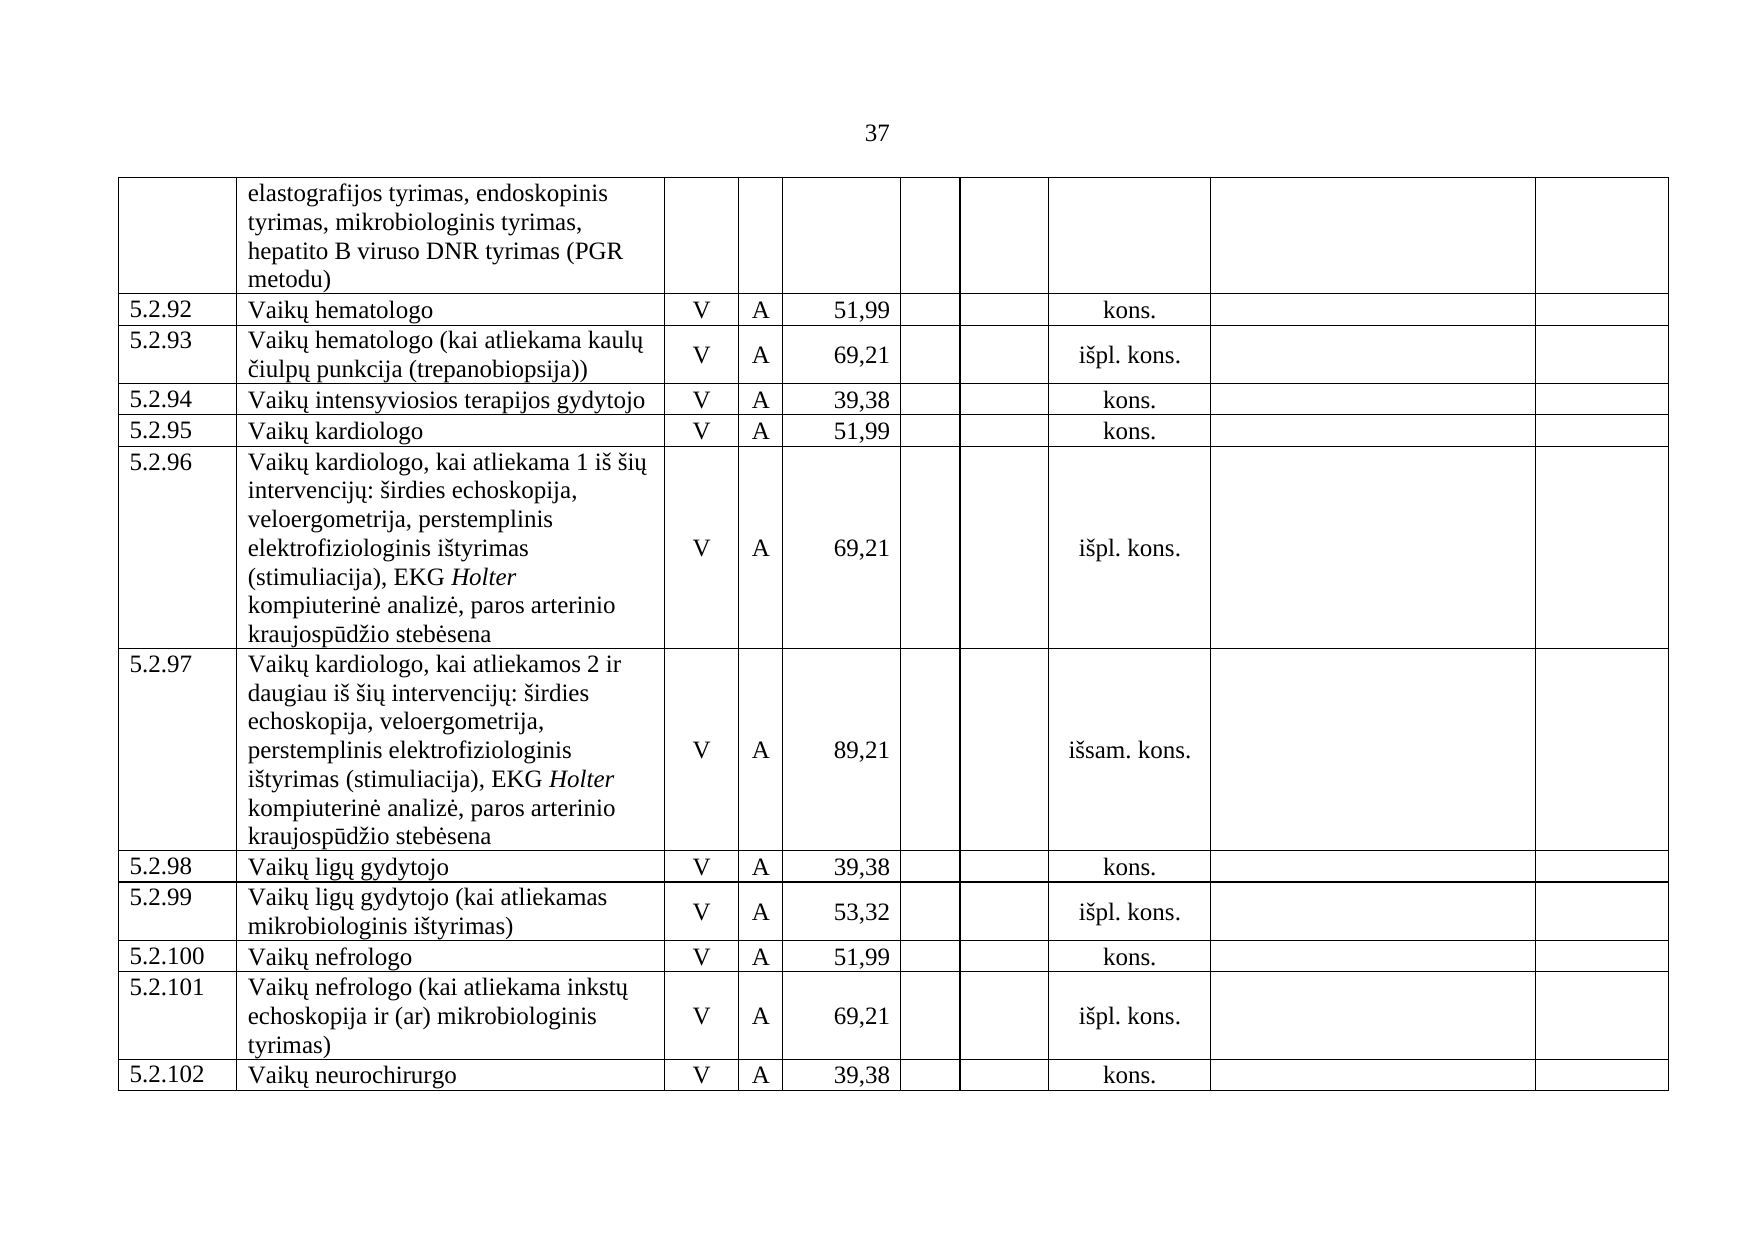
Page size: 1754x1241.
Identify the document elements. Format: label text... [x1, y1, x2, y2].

table_cell 39,38 [783, 851, 900, 881]
table_cell 69,21 [783, 972, 900, 1058]
table_cell Vaikų kardiologo [237, 415, 664, 446]
table_cell [665, 178, 738, 293]
table_cell A [739, 883, 782, 940]
table_cell [901, 294, 959, 324]
table_cell Vaikų nefrologo (kai atliekama inkstų echoskopija ir (ar) mikrobiologinis tyrimas) [237, 972, 664, 1058]
table_cell [901, 384, 959, 414]
table_cell [961, 883, 1048, 940]
table_cell 39,38 [783, 1060, 900, 1090]
table_cell [1211, 415, 1535, 446]
table_cell Vaikų ligų gydytojo [237, 851, 664, 881]
table_cell išpl. kons. [1049, 972, 1210, 1058]
table_cell A [739, 447, 782, 648]
table_cell [739, 178, 782, 293]
table_cell [1536, 447, 1668, 648]
table_cell A [739, 384, 782, 414]
table_cell [1211, 447, 1535, 648]
table_cell Vaikų kardiologo, kai atliekamos 2 ir daugiau iš šių intervencijų: širdies echoskopija, veloergometrija, perstemplinis elektrofiziologinis ištyrimas (stimuliacija), EKG Holter kompiuterinė analizė, paros arterinio kraujospūdžio stebėsena [237, 649, 664, 850]
table_cell A [739, 941, 782, 971]
table_cell 5.2.92 [119, 294, 236, 324]
table_cell Vaikų hematologo [237, 294, 664, 324]
table_cell 5.2.95 [119, 415, 236, 446]
table_cell [1536, 326, 1668, 383]
table_cell [961, 1060, 1048, 1090]
table_cell V [665, 1060, 738, 1090]
table_cell V [665, 447, 738, 648]
table_cell [1536, 178, 1668, 293]
table_cell [1211, 326, 1535, 383]
table_cell 5.2.101 [119, 972, 236, 1058]
table_cell 5.2.93 [119, 326, 236, 383]
table_cell [1211, 941, 1535, 971]
table_cell [901, 941, 959, 971]
table_cell [1536, 649, 1668, 850]
table_cell [1536, 384, 1668, 414]
table_cell [1211, 851, 1535, 881]
table_cell 39,38 [783, 384, 900, 414]
table_cell 5.2.100 [119, 941, 236, 971]
table_cell [901, 326, 959, 383]
table_cell [901, 649, 959, 850]
table_cell 69,21 [783, 326, 900, 383]
table_cell [1536, 883, 1668, 940]
table_cell V [665, 326, 738, 383]
table_cell V [665, 883, 738, 940]
table_cell V [665, 415, 738, 446]
table_cell [901, 178, 959, 293]
table_cell išpl. kons. [1049, 447, 1210, 648]
table_cell [961, 851, 1048, 881]
table_cell 51,99 [783, 941, 900, 971]
table_cell [901, 1060, 959, 1090]
table_cell [1211, 384, 1535, 414]
table_cell 89,21 [783, 649, 900, 850]
table_cell [1536, 851, 1668, 881]
table_cell [961, 447, 1048, 648]
table_cell [1211, 883, 1535, 940]
table_cell V [665, 649, 738, 850]
table_cell kons. [1049, 941, 1210, 971]
table_cell [901, 415, 959, 446]
table_cell A [739, 649, 782, 850]
table_cell [1211, 1060, 1535, 1090]
table_cell elastografijos tyrimas, endoskopinis tyrimas, mikrobiologinis tyrimas, hepatito B viruso DNR tyrimas (PGR metodu) [237, 178, 664, 293]
table_cell kons. [1049, 415, 1210, 446]
table_cell [1536, 972, 1668, 1058]
table_cell išpl. kons. [1049, 883, 1210, 940]
table_cell [1211, 649, 1535, 850]
table_cell 51,99 [783, 415, 900, 446]
table_cell 5.2.97 [119, 649, 236, 850]
table_cell A [739, 415, 782, 446]
table_cell A [739, 326, 782, 383]
table_cell [961, 415, 1048, 446]
table_cell kons. [1049, 384, 1210, 414]
table_cell V [665, 294, 738, 324]
table_cell [1211, 972, 1535, 1058]
table_cell 5.2.98 [119, 851, 236, 881]
table_cell [901, 883, 959, 940]
table_cell V [665, 941, 738, 971]
table_cell Vaikų nefrologo [237, 941, 664, 971]
table_cell V [665, 384, 738, 414]
table_cell kons. [1049, 1060, 1210, 1090]
table_cell 69,21 [783, 447, 900, 648]
table_cell 51,99 [783, 294, 900, 324]
table_cell 5.2.96 [119, 447, 236, 648]
table_cell [1536, 941, 1668, 971]
table_cell V [665, 972, 738, 1058]
table_cell [961, 178, 1048, 293]
table_cell A [739, 1060, 782, 1090]
table_cell išpl. kons. [1049, 326, 1210, 383]
table_cell 53,32 [783, 883, 900, 940]
table_cell [1211, 294, 1535, 324]
table_cell Vaikų hematologo (kai atliekama kaulų čiulpų punkcija (trepanobiopsija)) [237, 326, 664, 383]
table_cell [783, 178, 900, 293]
table_cell [1211, 178, 1535, 293]
table_cell [1536, 1060, 1668, 1090]
table_cell [1536, 294, 1668, 324]
table_cell A [739, 294, 782, 324]
table_cell Vaikų neurochirurgo [237, 1060, 664, 1090]
table_cell [961, 649, 1048, 850]
table_cell V [665, 851, 738, 881]
table_cell [1536, 415, 1668, 446]
table_cell [961, 326, 1048, 383]
table_cell 5.2.94 [119, 384, 236, 414]
table_cell [1049, 178, 1210, 293]
table_cell [961, 941, 1048, 971]
table_cell [961, 972, 1048, 1058]
table_cell A [739, 851, 782, 881]
table_cell [901, 972, 959, 1058]
table_cell 5.2.102 [119, 1060, 236, 1090]
table_cell [961, 294, 1048, 324]
table_cell 5.2.99 [119, 883, 236, 940]
table_cell [961, 384, 1048, 414]
table_cell [901, 447, 959, 648]
table_cell [119, 178, 236, 293]
table_cell kons. [1049, 294, 1210, 324]
table_cell [901, 851, 959, 881]
table_cell A [739, 972, 782, 1058]
table_cell Vaikų ligų gydytojo (kai atliekamas mikrobiologinis ištyrimas) [237, 883, 664, 940]
table_cell Vaikų intensyviosios terapijos gydytojo [237, 384, 664, 414]
table_cell Vaikų kardiologo, kai atliekama 1 iš šių intervencijų: širdies echoskopija, veloergometrija, perstemplinis elektrofiziologinis ištyrimas (stimuliacija), EKG Holter kompiuterinė analizė, paros arterinio kraujospūdžio stebėsena [237, 447, 664, 648]
table_cell išsam. kons. [1049, 649, 1210, 850]
table_cell kons. [1049, 851, 1210, 881]
